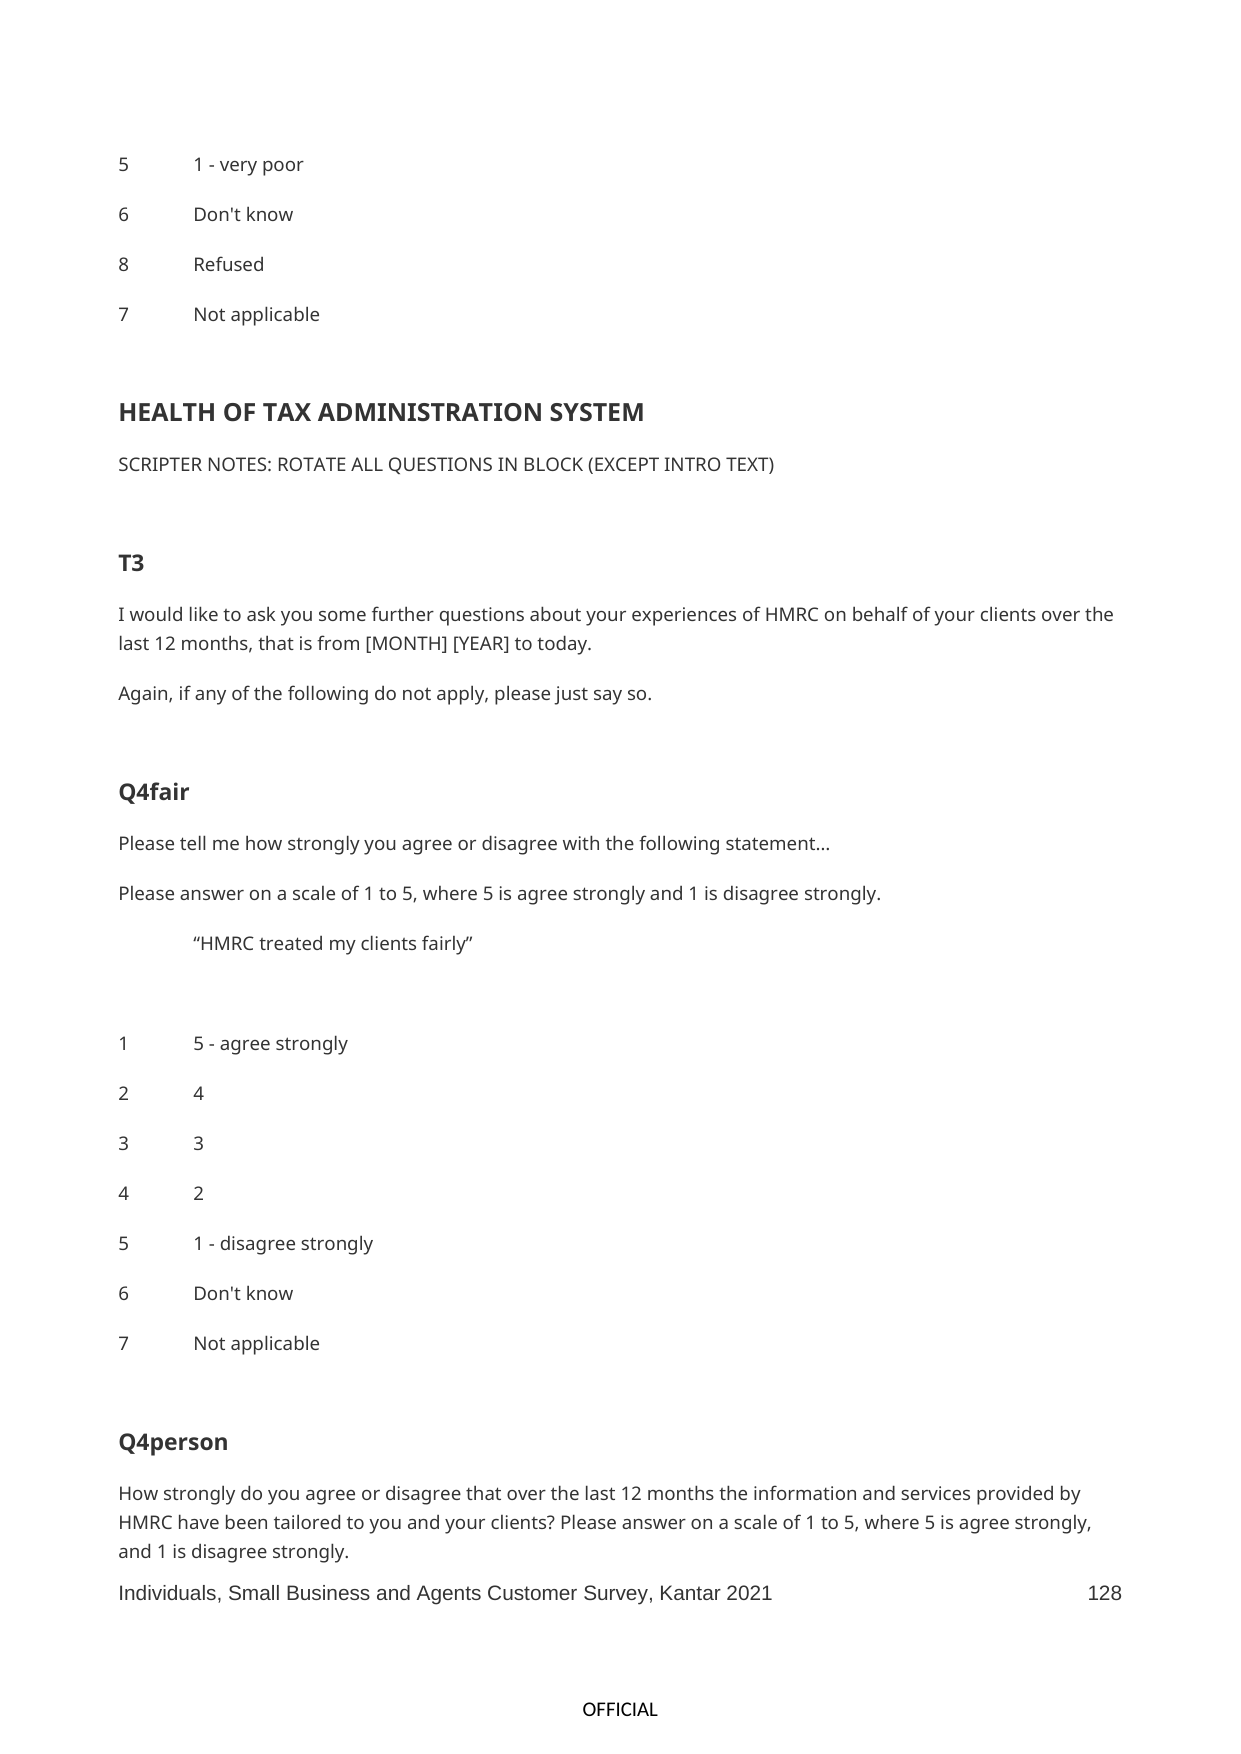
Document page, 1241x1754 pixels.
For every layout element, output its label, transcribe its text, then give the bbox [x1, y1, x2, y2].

text SCRIPTER NOTES: ROTATE ALL QUESTIONS IN BLOCK (EXCEPT INTRO TEXT) [118, 448, 1122, 477]
text HEALTH OF TAX ADMINISTRATION SYSTEM [118, 398, 1122, 427]
text 7 Not applicable [118, 298, 1122, 327]
text 7 Not applicable [118, 1327, 1122, 1356]
text 1 5 - agree strongly [118, 1027, 1122, 1056]
text 5 1 - very poor [118, 148, 1122, 177]
text Q4fair [118, 777, 1122, 806]
text “HMRC treated my clients fairly” [118, 927, 1122, 956]
text 4 2 [118, 1177, 1122, 1206]
text 8 Refused [118, 248, 1122, 277]
text Please tell me how strongly you agree or disagree with the following statement… [118, 827, 1122, 856]
text Please answer on a scale of 1 to 5, where 5 is agree strongly and 1 is disagree strongly. [118, 877, 1122, 906]
text Q4person [118, 1427, 1122, 1456]
text 6 Don't know [118, 1277, 1122, 1306]
text Again, if any of the following do not apply, please just say so. [118, 677, 1122, 706]
text 6 Don't know [118, 198, 1122, 227]
text I would like to ask you some further questions about your experiences of HMRC on behalf of your clients over the last 12 months, that is from [MONTH] [YEAR] to today. [118, 598, 1122, 656]
text 3 3 [118, 1127, 1122, 1156]
text T3 [118, 548, 1122, 577]
text 5 1 - disagree strongly [118, 1227, 1122, 1256]
text How strongly do you agree or disagree that over the last 12 months the information and services provided by HMRC have been tailored to you and your clients? Please answer on a scale of 1 to 5, where 5 is agree strongly, and 1 is disagree strongly. [118, 1477, 1122, 1564]
text 2 4 [118, 1077, 1122, 1106]
